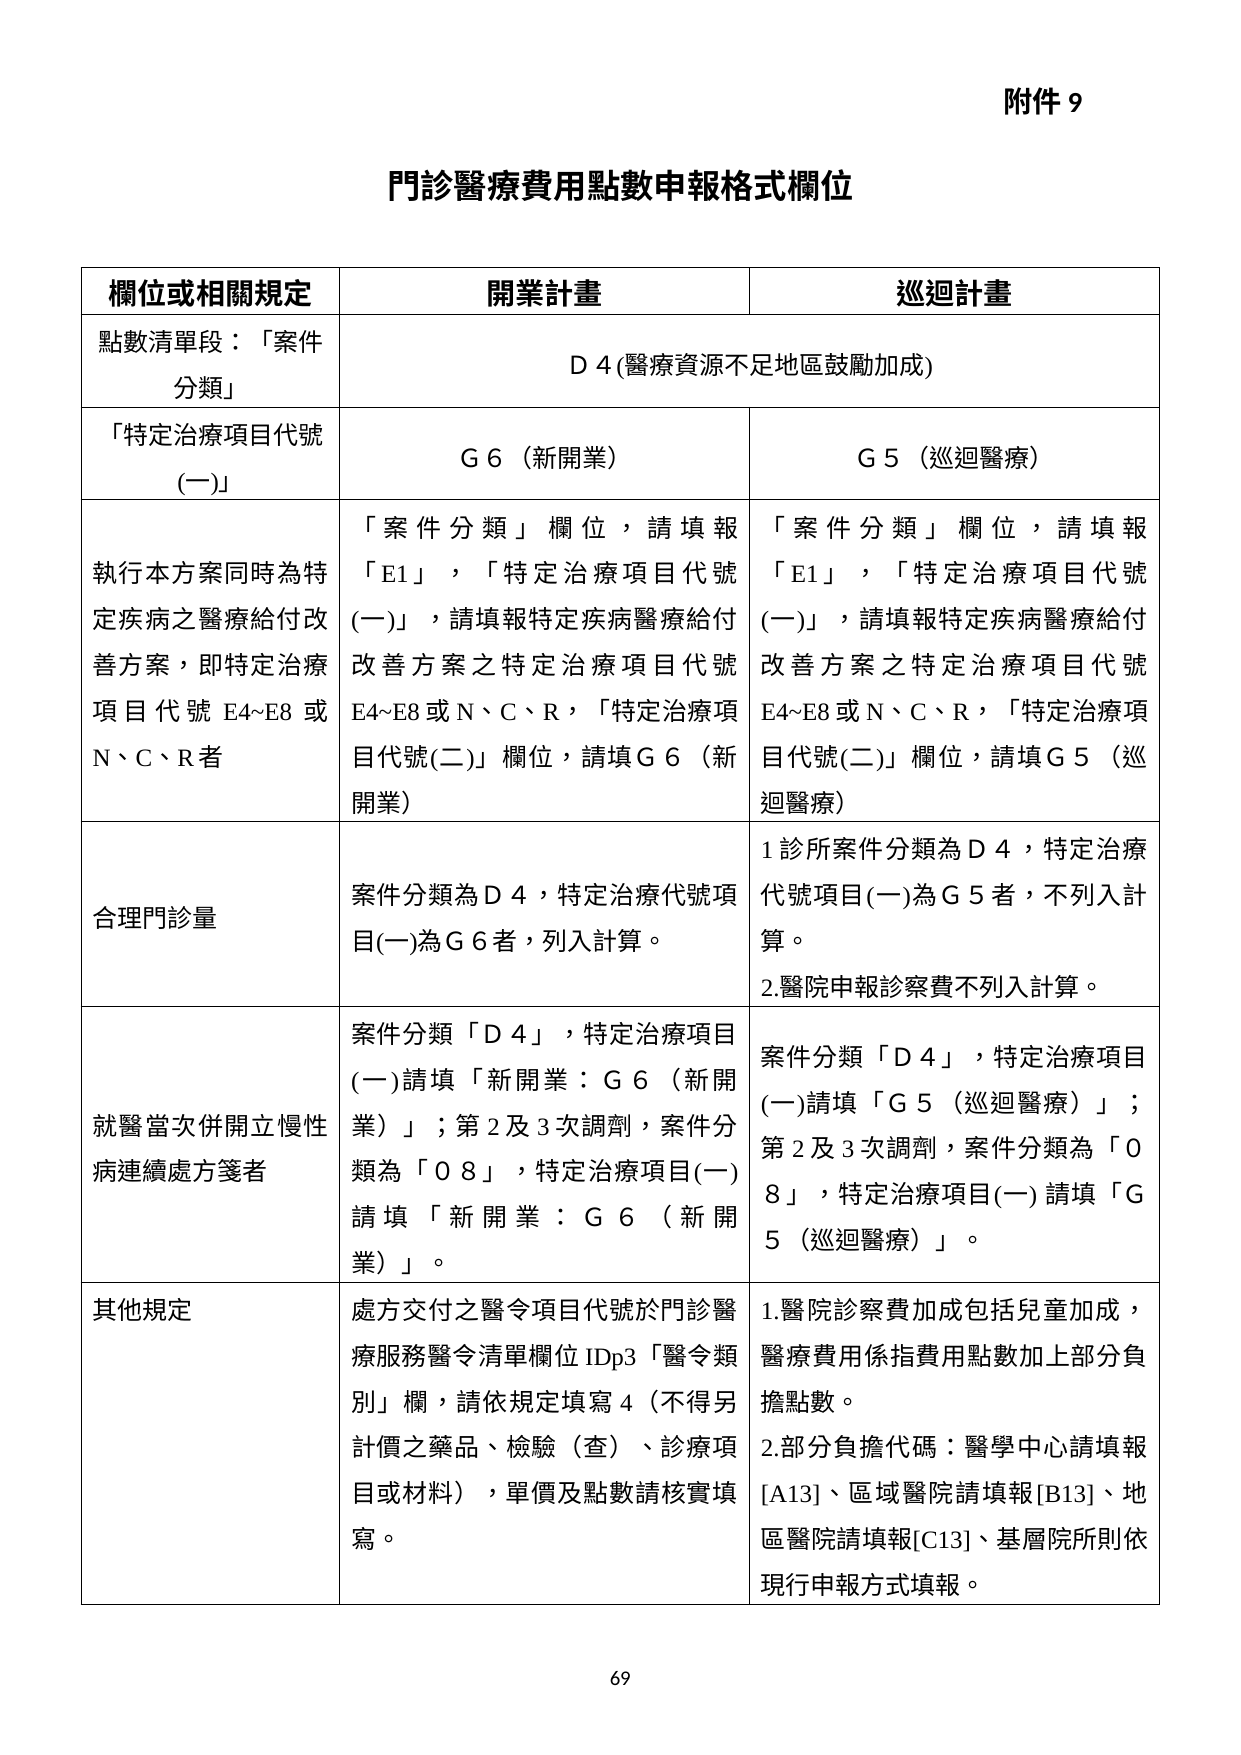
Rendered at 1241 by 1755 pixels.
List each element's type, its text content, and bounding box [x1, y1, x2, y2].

table_cell 就醫當次併開立慢性病連續處方箋者 [82, 1007, 339, 1282]
table_cell 合理門診量 [82, 822, 339, 1006]
table_cell 點數清單段：「案件分類」 [82, 315, 339, 407]
text 門診醫療費用點數申報格式欄位 [118, 142, 1122, 204]
table_cell 1診所案件分類為Ｄ４，特定治療代號項目(一)為Ｇ５者，不列入計算。 2.醫院申報診察費不列入計算。 [750, 822, 1159, 1006]
table_cell Ｇ６（新開業） [340, 408, 749, 499]
table_cell Ｇ５（巡迴醫療） [750, 408, 1159, 499]
table_cell 「案件分類」欄位，請填報「E1」，「特定治療項目代號(一)」，請填報特定疾病醫療給付改善方案之特定治療項目代號E4~E8或N、C、R，「特定治療項目代號(二)」欄位，請填Ｇ５（巡迴醫療） [750, 500, 1159, 821]
table_cell 1.醫院診察費加成包括兒童加成，醫療費用係指費用點數加上部分負擔點數。 2.部分負擔代碼：醫學中心請填報[A13]、區域醫院請填報[B13]、地區醫院請填報[C13]、基層院所則依現行申報方式填報。 [750, 1283, 1159, 1603]
table_header 開業計畫 [340, 268, 749, 314]
table_header 巡迴計畫 [750, 268, 1159, 314]
table_cell 執行本方案同時為特定疾病之醫療給付改善方案，即特定治療項目代號E4~E8或N、C、R者 [82, 500, 339, 821]
table_cell 案件分類「Ｄ４」，特定治療項目(一)請填「Ｇ５（巡迴醫療）」；第2及3次調劑，案件分類為「０８」，特定治療項目(一) 請填「Ｇ５（巡迴醫療）」。 [750, 1007, 1159, 1282]
table_cell 其他規定 [82, 1283, 339, 1603]
table_cell Ｄ４(醫療資源不足地區鼓勵加成) [340, 315, 1159, 407]
table_cell 「案件分類」欄位，請填報「E1」，「特定治療項目代號(一)」，請填報特定疾病醫療給付改善方案之特定治療項目代號E4~E8或N、C、R，「特定治療項目代號(二)」欄位，請填Ｇ６（新開業） [340, 500, 749, 821]
table_header 欄位或相關規定 [82, 268, 339, 314]
table_cell 處方交付之醫令項目代號於門診醫療服務醫令清單欄位IDp3「醫令類別」欄，請依規定填寫4（不得另計價之藥品、檢驗（查）、診療項目或材料），單價及點數請核實填寫。 [340, 1283, 749, 1603]
table_cell 「特定治療項目代號(一)」 [82, 408, 339, 499]
table_cell 案件分類「Ｄ４」，特定治療項目(一)請填「新開業：Ｇ６（新開業）」；第2及3次調劑，案件分類為「０８」，特定治療項目(一)請填「新開業：Ｇ６（新開業）」。 [340, 1007, 749, 1282]
table_cell 案件分類為Ｄ４，特定治療代號項目(一)為Ｇ６者，列入計算。 [340, 822, 749, 1006]
text 附件9 [1003, 79, 1129, 121]
